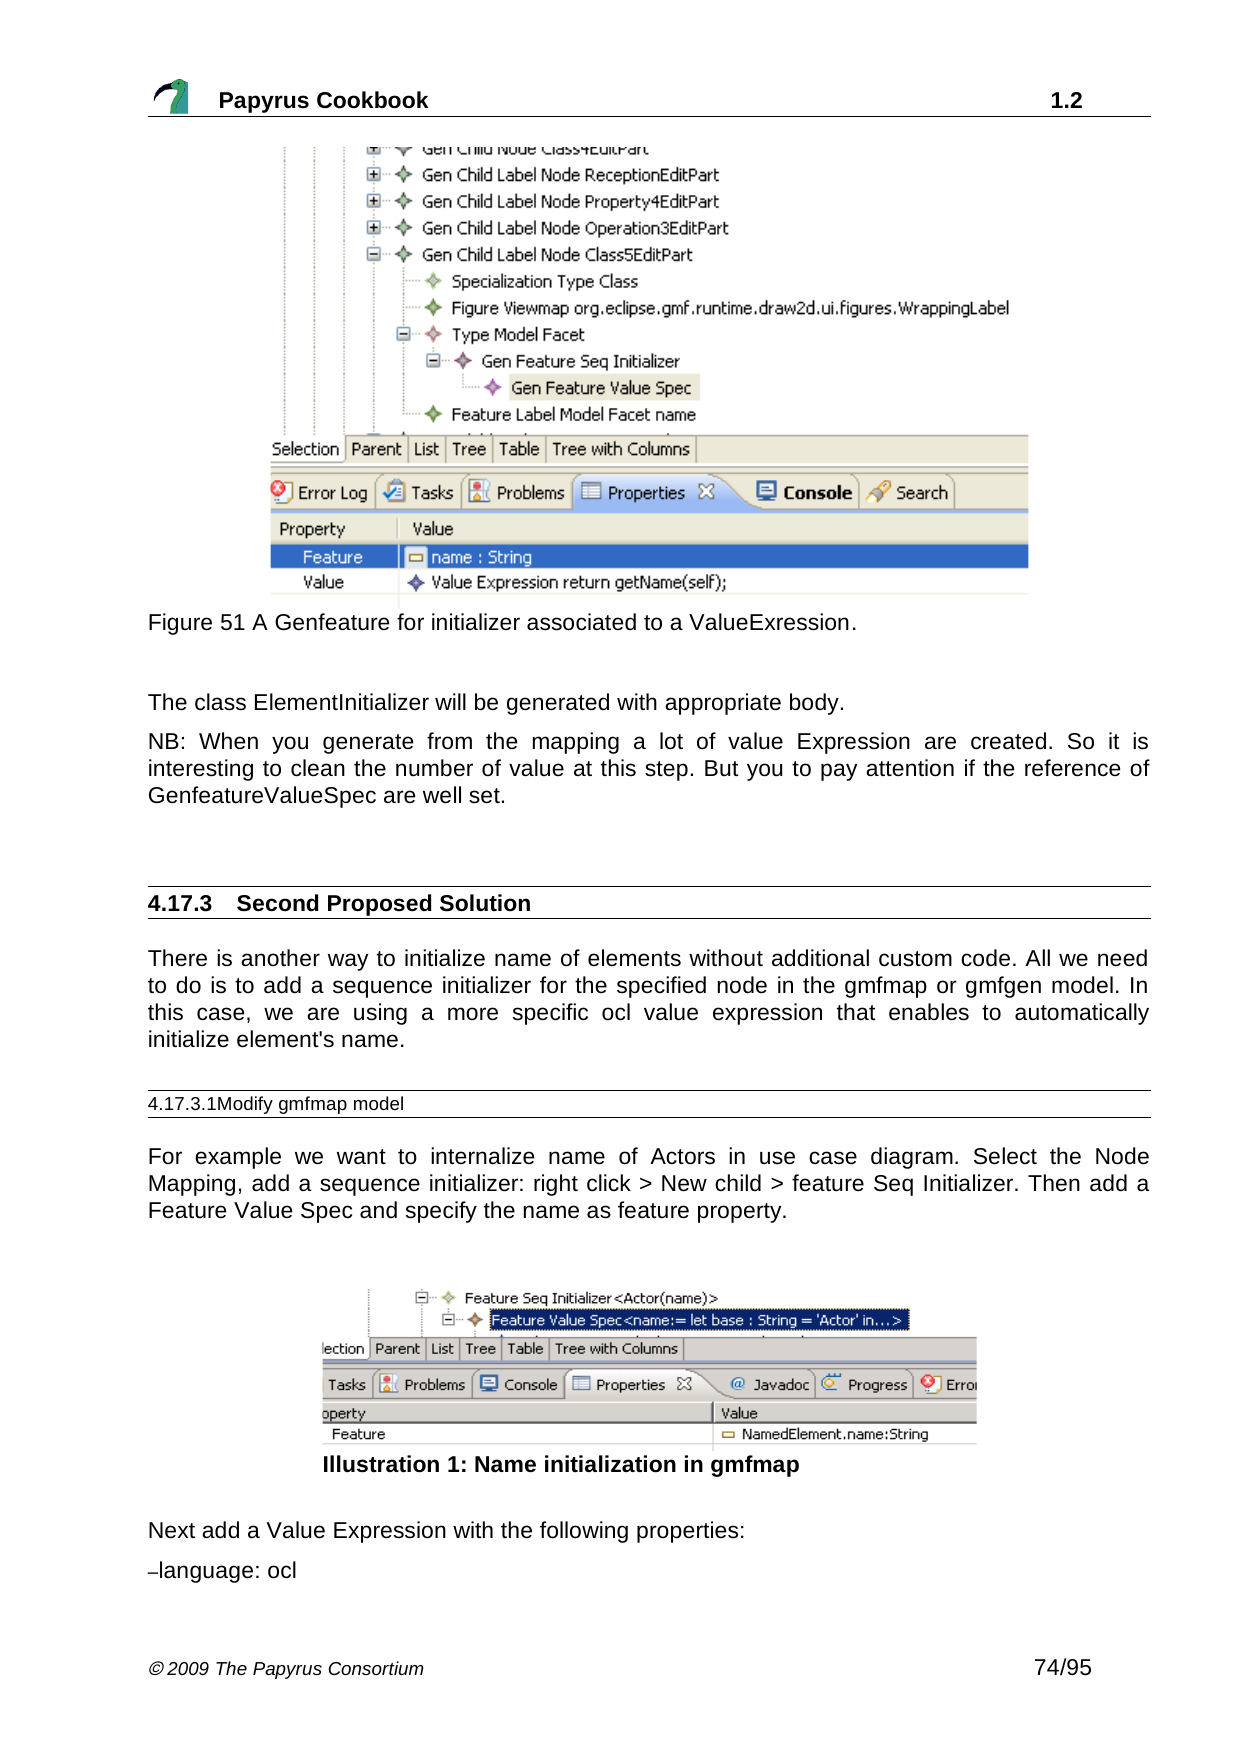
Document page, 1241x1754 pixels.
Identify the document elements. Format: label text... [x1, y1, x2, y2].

text Figure 51 A Genfeature for initializer associated to a ValueExression. [148, 609, 1151, 636]
text NB: When you generate from the mapping a lot of value Expression are created. So it is interesting to clean the number of value at this step. But you to pay attention if the reference of GenfeatureValueSpec are well set. [148, 727, 1151, 809]
picture [153, 79, 189, 114]
list language: ocl [148, 1556, 1151, 1583]
text There is another way to initialize name of elements without additional custom code. All we need to do is to add a sequence initializer for the specified node in the gmfmap or gmfgen model. In this case, we are using a more specific ocl value expression that enables to automatically initialize element's name. [148, 944, 1151, 1052]
text Next add a Value Expression with the following properties: [148, 1517, 1151, 1544]
text For example we want to internalize name of Actors in use case diagram. Select the Node Mapping, add a sequence initializer: right click > New child > feature Seq Initializer. Then add a Feature Value Spec and specify the name as feature property. [148, 1143, 1151, 1224]
subtitle Second Proposed Solution [148, 887, 1151, 918]
subtitle Modify gmfmap model [148, 1091, 1151, 1117]
text Illustration 1: Name initialization in gmfmap [322, 1451, 977, 1477]
picture [270, 147, 1029, 609]
picture [322, 1288, 977, 1451]
text The class ElementInitializer will be generated with appropriate body. [148, 688, 1151, 715]
